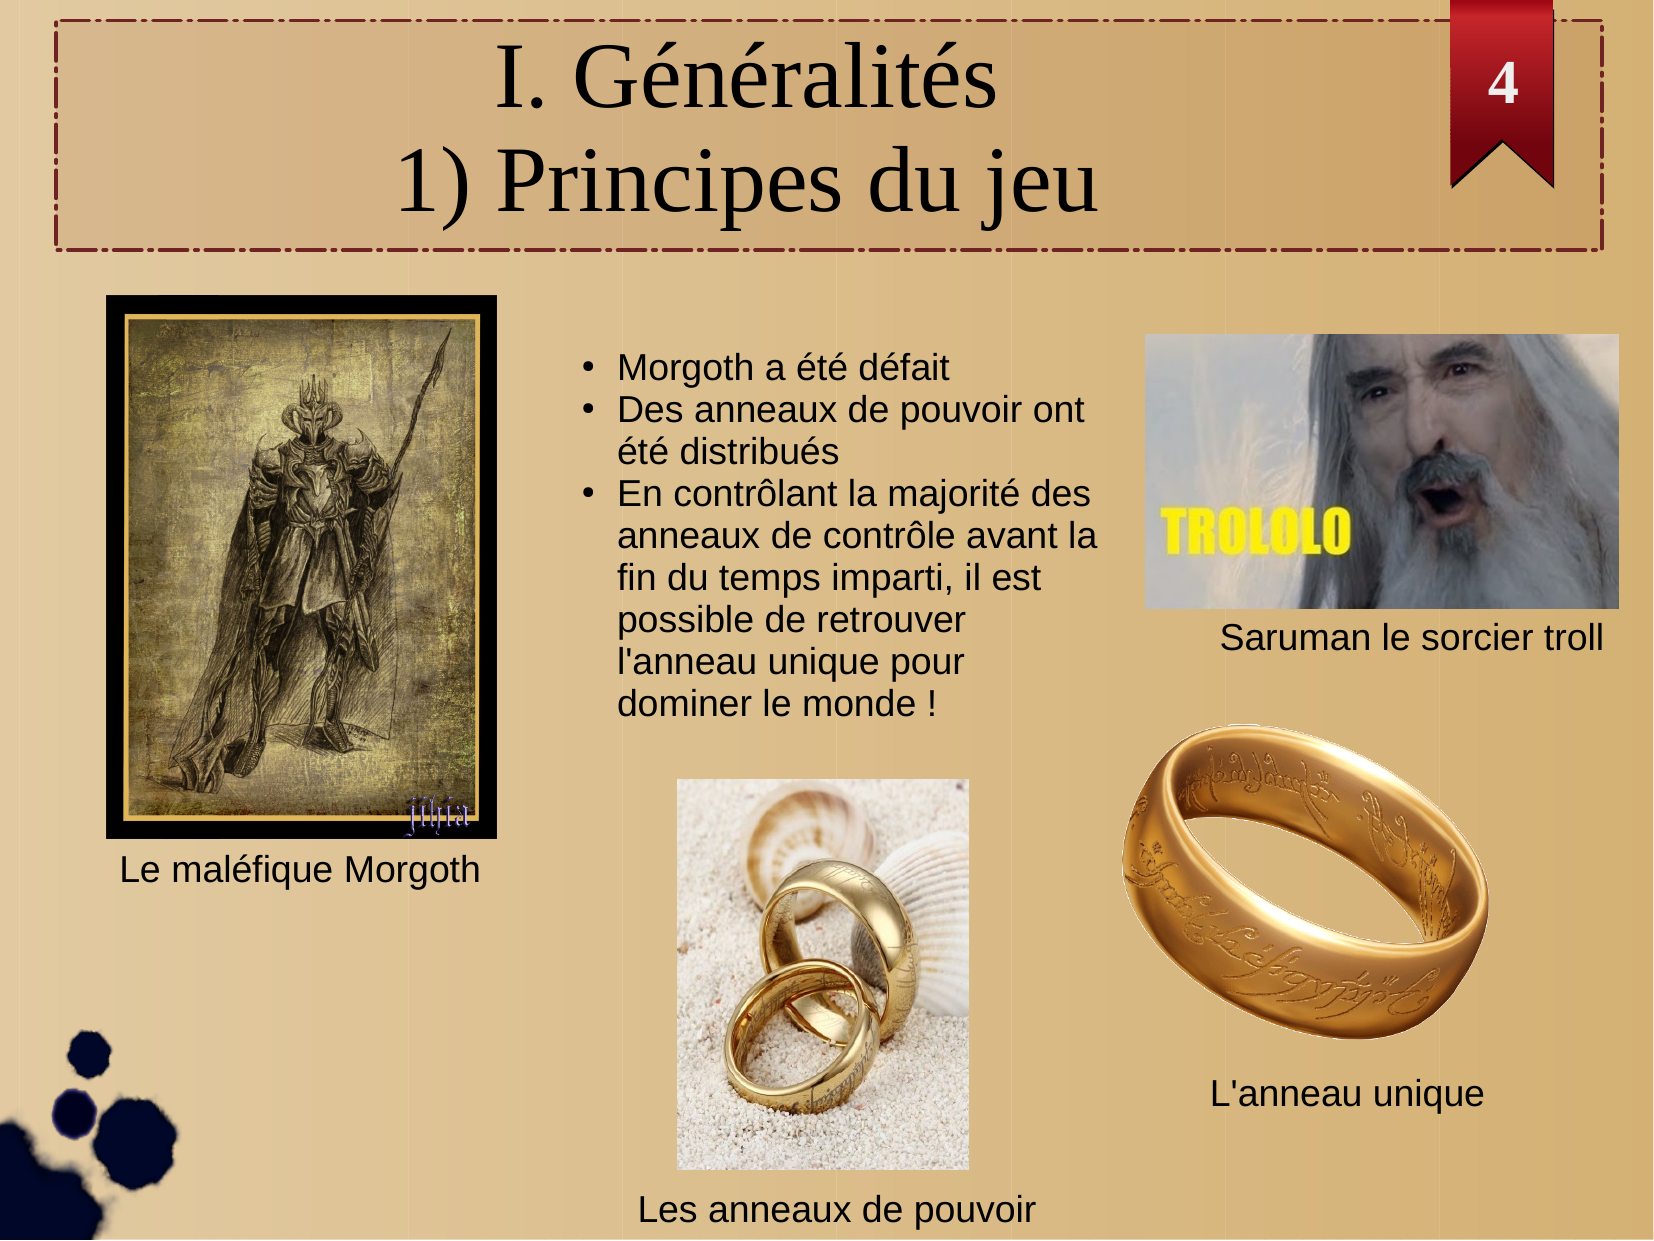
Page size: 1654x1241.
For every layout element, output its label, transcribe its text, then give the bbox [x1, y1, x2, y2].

picture [1145, 334, 1619, 609]
picture [677, 779, 969, 1170]
text_box L'anneau unique [1195, 1065, 1501, 1123]
picture [106, 295, 497, 839]
text_box Le maléfique Morgoth [104, 840, 497, 969]
title I. Généralités 1) Principes du jeu [82, 23, 1412, 335]
text_box Saruman le sorcier troll [1204, 608, 1620, 666]
picture [1122, 724, 1489, 1040]
text_box Morgoth a été défait Des anneaux de pouvoir ont été distribués En contrôlant la majorité des anneaux de contrôle avant la fin du temps imparti, il est possible de retrouver l'anneau unique pour dominer le monde ! [566, 339, 1123, 733]
text_box Les anneaux de pouvoir [622, 1181, 1052, 1238]
